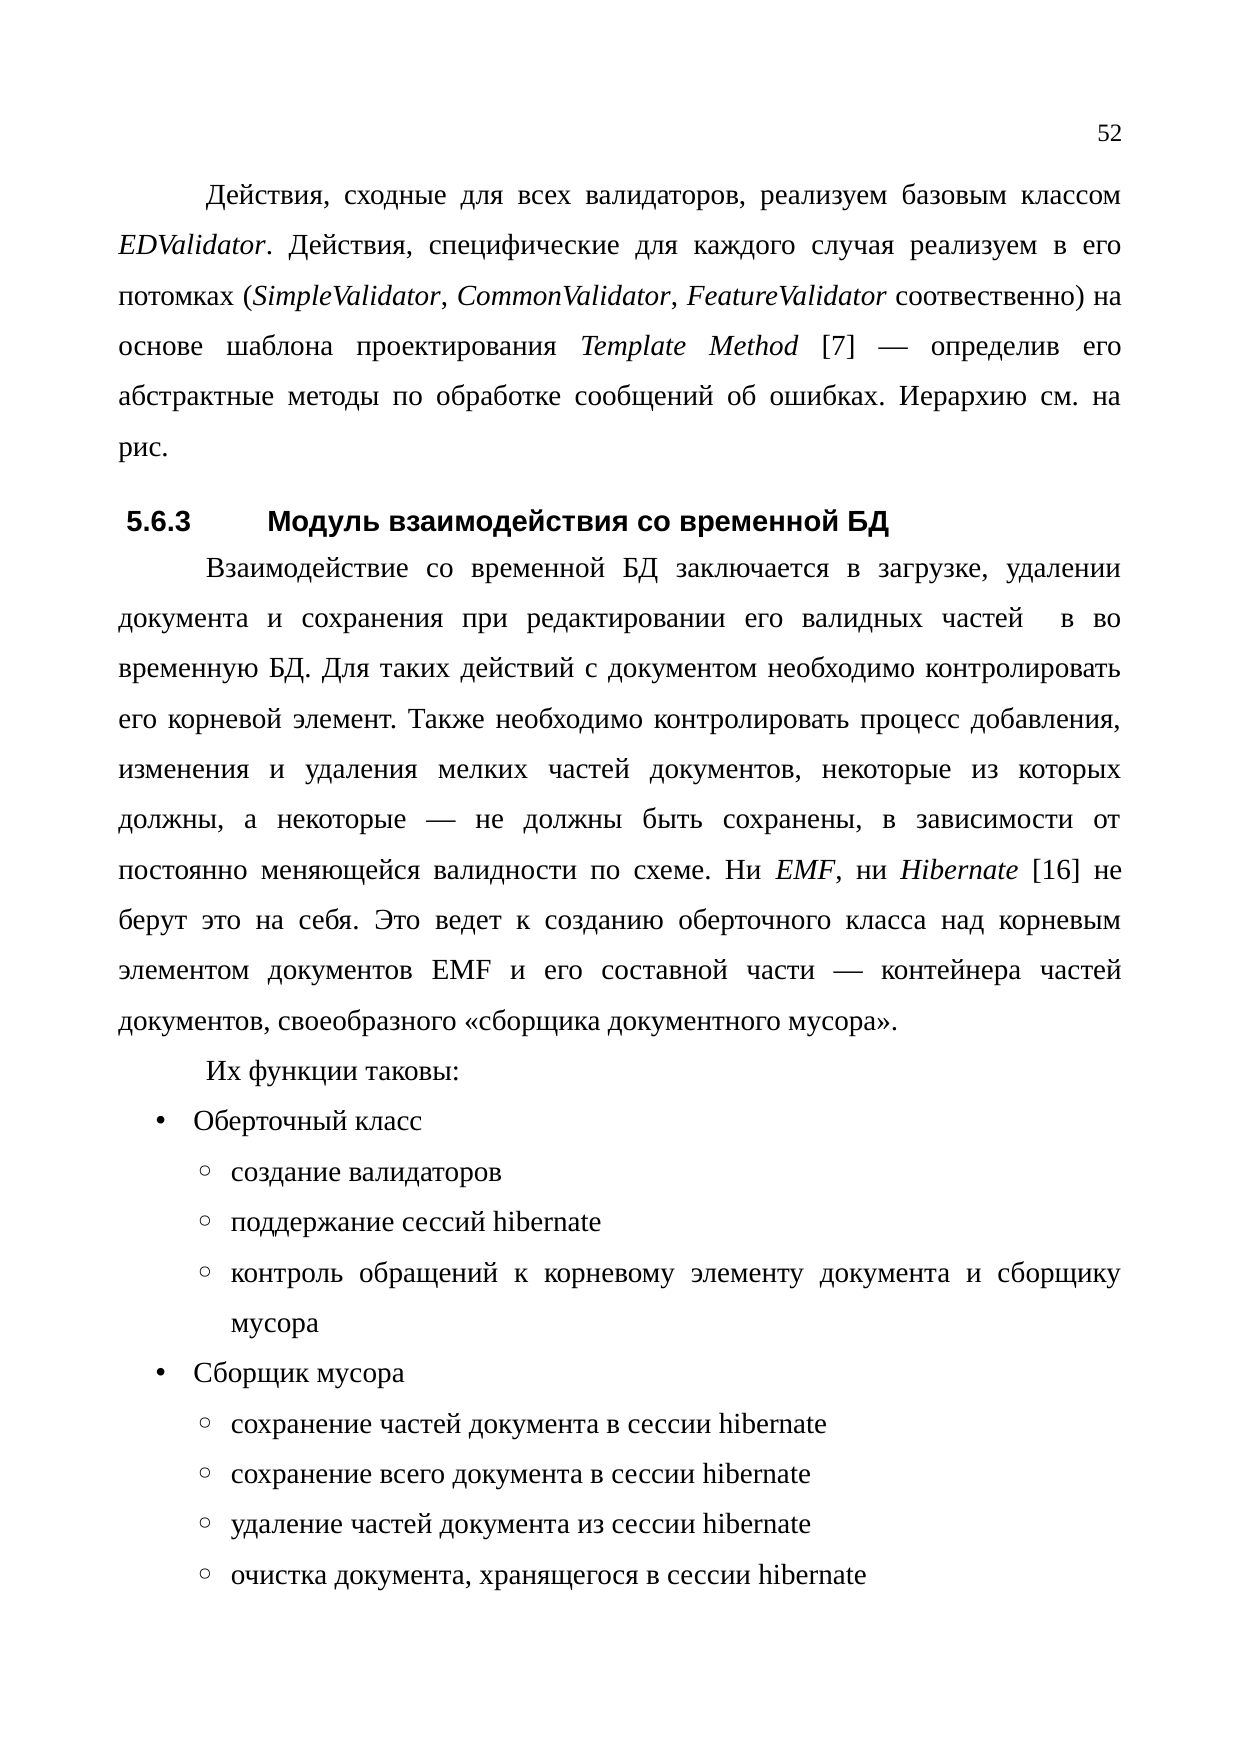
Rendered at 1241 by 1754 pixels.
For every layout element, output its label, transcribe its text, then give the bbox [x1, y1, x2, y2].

list создание валидаторов [193, 1154, 1122, 1187]
list Сборщик мусора [156, 1355, 1122, 1389]
list очистка документа, хранящегося в сессии hibernate [193, 1557, 1122, 1591]
list сохранение частей документа в сессии hibernate [193, 1406, 1122, 1439]
text Действия, сходные для всех валидаторов, реализуем базовым классом EDValidator. Действия, специфические для каждого случая реализуем в его потомках (SimpleValidator, CommonValidator, FeatureValidator соотвественно) на основе шаблона проектирования Template Method [7] — определив его абстрактные методы по обработке сообщений об ошибках. Иерархию см. на рис. [118, 177, 1122, 462]
text Их функции таковы: [118, 1053, 1122, 1087]
list удаление частей документа из сессии hibernate [193, 1507, 1122, 1540]
list Оберточный класс [156, 1103, 1122, 1137]
text Взаимодействие со временной БД заключается в загрузке, удалении документа и сохранения при редактировании его валидных частей в во временную БД. Для таких действий с документом необходимо контролировать его корневой элемент. Также необходимо контролировать процесс добавления, изменения и удаления мелких частей документов, некоторые из которых должны, а некоторые — не должны быть сохранены, в зависимости от постоянно меняющейся валидности по схеме. Ни EMF, ни Hibernate [16] не берут это на себя. Это ведет к созданию оберточного класса над корневым элементом документов EMF и его составной части — контейнера частей документов, своеобразного «сборщика документного мусора». [118, 550, 1122, 1036]
subtitle Модуль взаимодействия со временной БД [118, 504, 1122, 537]
list поддержание сессий hibernate [193, 1204, 1122, 1238]
list контроль обращений к корневому элементу документа и сборщику мусора [193, 1255, 1122, 1339]
list сохранение всего документа в сессии hibernate [193, 1456, 1122, 1490]
